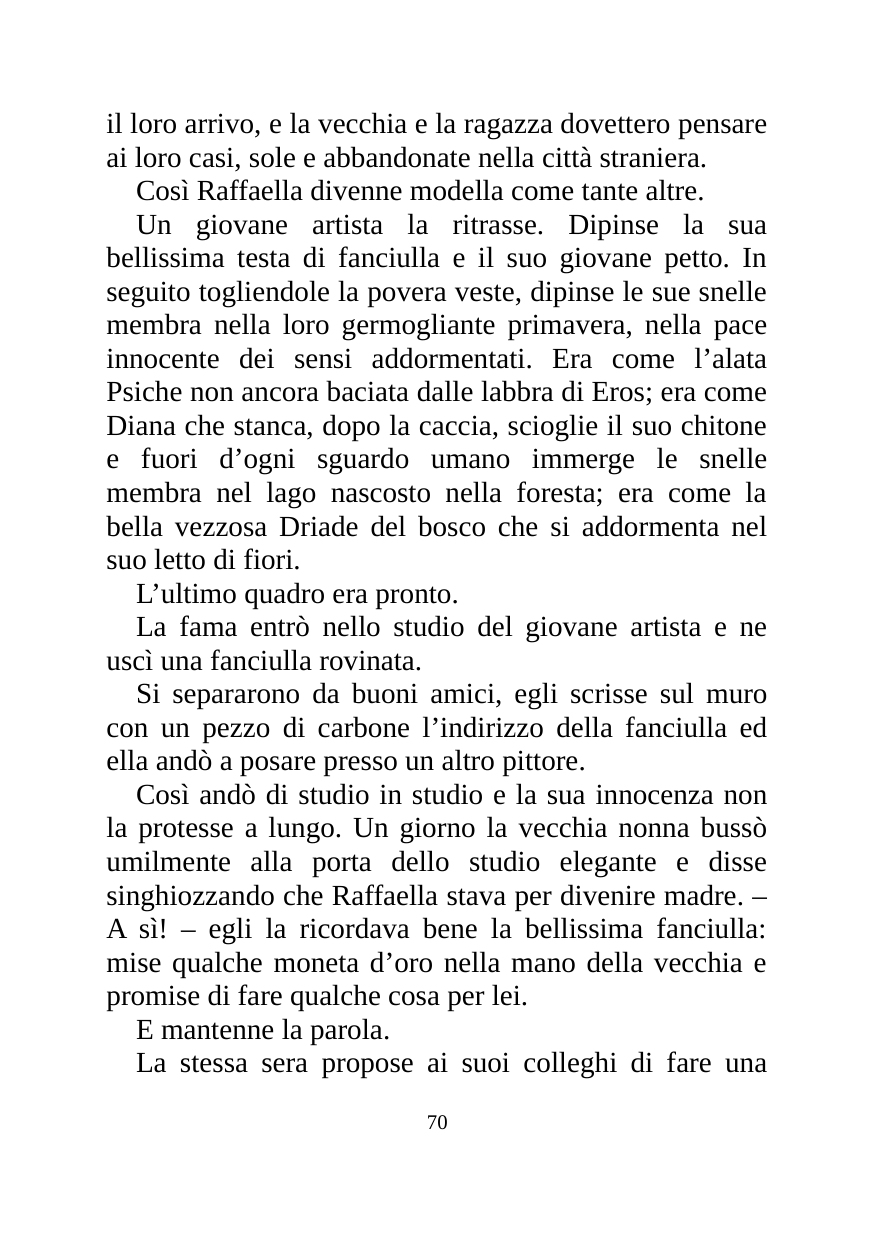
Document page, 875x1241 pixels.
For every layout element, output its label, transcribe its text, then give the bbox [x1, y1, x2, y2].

text Così Raffaella divenne modella come tante altre. [106, 173, 768, 207]
text La fama entrò nello studio del giovane artista e ne uscì una fanciulla rovinata. [106, 609, 768, 676]
text Così andò di studio in studio e la sua innocenza non la protesse a lungo. Un giorno la vecchia nonna bussò umilmente alla porta dello studio elegante e disse singhiozzando che Raffaella stava per divenire madre. – A sì! – egli la ricordava bene la bellissima fanciulla: mise qualche moneta d’oro nella mano della vecchia e promise di fare qualche cosa per lei. [106, 777, 768, 1012]
text E mantenne la parola. [106, 1012, 768, 1045]
text L’ultimo quadro era pronto. [106, 576, 768, 609]
text il loro arrivo, e la vecchia e la ragazza dovettero pensare ai loro casi, sole e abbandonate nella città straniera. [106, 106, 768, 173]
text La stessa sera propose ai suoi colleghi di fare una [106, 1045, 768, 1079]
text Un giovane artista la ritrasse. Dipinse la sua bellissima testa di fanciulla e il suo giovane petto. In seguito togliendole la povera veste, dipinse le sue snelle membra nella loro germogliante primavera, nella pace innocente dei sensi addormentati. Era come l’alata Psiche non ancora baciata dalle labbra di Eros; era come Diana che stanca, dopo la caccia, scioglie il suo chitone e fuori d’ogni sguardo umano immerge le snelle membra nel lago nascosto nella foresta; era come la bella vezzosa Driade del bosco che si addormenta nel suo letto di fiori. [106, 207, 768, 576]
text Si separarono da buoni amici, egli scrisse sul muro con un pezzo di carbone l’indirizzo della fanciulla ed ella andò a posare presso un altro pittore. [106, 676, 768, 777]
